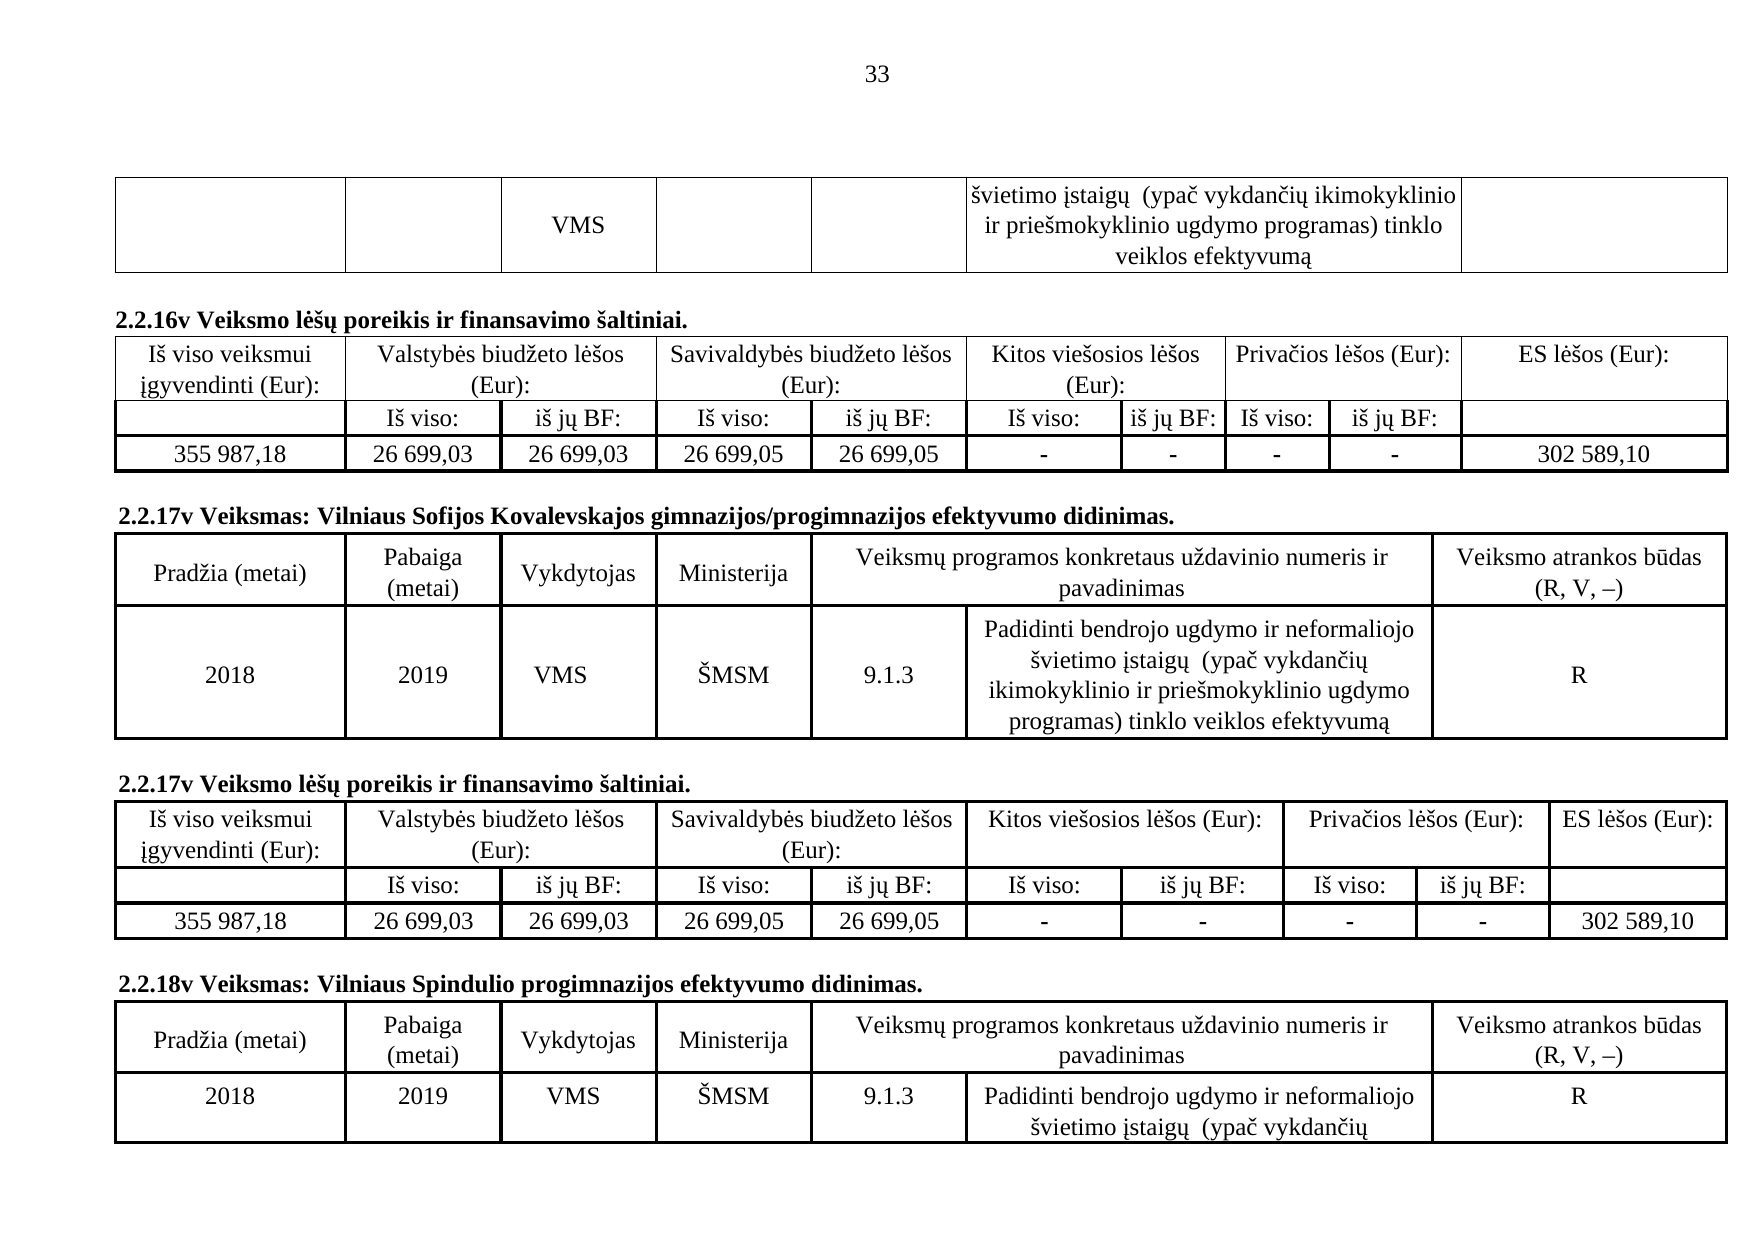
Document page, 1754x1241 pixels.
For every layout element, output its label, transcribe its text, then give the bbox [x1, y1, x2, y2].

table_header Ministerija [658, 535, 810, 604]
table_header Iš viso veiksmui įgyvendinti (Eur): [117, 803, 344, 866]
table_cell [812, 178, 966, 272]
table_header Savivaldybės biudžeto lėšos (Eur): [658, 803, 965, 866]
table_cell 2018 [117, 607, 344, 737]
table_cell 2018 [117, 1074, 344, 1141]
table_cell 302 589,10 [1551, 905, 1725, 937]
table_cell ŠMSM [658, 607, 810, 737]
text 2.2.17v Veiksmas: Vilniaus Sofijos Kovalevskajos gimnazijos/progimnazijos efektyvumo didinimas. [118, 501, 1636, 530]
table_cell [117, 401, 344, 434]
table_cell 355 987,18 [117, 905, 344, 937]
table_cell - [1123, 437, 1224, 469]
table_cell 2.2.16v Veiksmo lėšų poreikis ir finansavimo šaltiniai. [115, 273, 1727, 336]
table_cell Iš viso: [968, 869, 1120, 901]
table_header Privačios lėšos (Eur): [1285, 803, 1548, 866]
table_cell 26 699,05 [658, 437, 810, 469]
table_cell švietimo įstaigų (ypač vykdančių ikimokyklinio ir priešmokyklinio ugdymo programas) tinklo veiklos efektyvumą [967, 178, 1461, 272]
table_cell 2019 [347, 607, 499, 737]
table_cell 26 699,05 [813, 437, 965, 469]
table_cell Padidinti bendrojo ugdymo ir neformaliojo švietimo įstaigų (ypač vykdančių ikimokyklinio ir priešmokyklinio ugdymo programas) tinklo veiklos efektyvumą [968, 607, 1431, 737]
table_cell Iš viso: [1227, 401, 1328, 434]
table_cell 26 699,03 [503, 905, 655, 937]
table_cell 302 589,10 [1463, 437, 1726, 469]
table_cell iš jų BF: [813, 401, 965, 434]
table_cell iš jų BF: [1331, 401, 1460, 434]
table_cell 9.1.3 [813, 607, 965, 737]
table_cell Iš viso veiksmui įgyvendinti (Eur): [116, 337, 345, 400]
table_header Kitos viešosios lėšos (Eur): [968, 803, 1282, 866]
table_cell Padidinti bendrojo ugdymo ir neformaliojo švietimo įstaigų (ypač vykdančių [968, 1074, 1431, 1141]
table_cell Iš viso: [658, 401, 810, 434]
table_cell - [1227, 437, 1328, 469]
table_cell - [1285, 905, 1415, 937]
table_header Veiksmo atrankos būdas (R, V, –) [1434, 535, 1725, 604]
table_cell iš jų BF: [503, 869, 655, 901]
table_cell - [1123, 905, 1282, 937]
table_cell Privačios lėšos (Eur): [1226, 337, 1461, 400]
table_cell Iš viso: [347, 869, 499, 901]
table_header Veiksmų programos konkretaus uždavinio numeris ir pavadinimas [813, 535, 1431, 604]
table_cell ŠMSM [658, 1074, 810, 1141]
table_cell 2019 [347, 1074, 499, 1141]
table_cell [116, 178, 345, 272]
table_header Veiksmų programos konkretaus uždavinio numeris ir pavadinimas [813, 1003, 1431, 1071]
table_cell iš jų BF: [1123, 869, 1282, 901]
table_header Pradžia (metai) [117, 1003, 344, 1071]
table_cell Valstybės biudžeto lėšos (Eur): [346, 337, 656, 400]
table_cell - [968, 905, 1120, 937]
table_cell - [1418, 905, 1548, 937]
table_header Pabaiga (metai) [347, 1003, 499, 1071]
table_cell [117, 869, 344, 901]
table_cell iš jų BF: [1123, 401, 1224, 434]
table_cell iš jų BF: [813, 869, 965, 901]
table_cell VMS [502, 178, 656, 272]
table_header ES lėšos (Eur): [1551, 803, 1725, 866]
table_cell - [968, 437, 1120, 469]
table_header Vykdytojas [503, 1003, 655, 1071]
table_cell Iš viso: [658, 869, 810, 901]
table_header Ministerija [658, 1003, 810, 1071]
table_cell 355 987,18 [117, 437, 344, 469]
table_cell VMS [503, 607, 655, 737]
table_cell VMS [503, 1074, 655, 1141]
table_cell Iš viso: [1285, 869, 1415, 901]
table_cell R [1434, 607, 1725, 737]
table_cell iš jų BF: [1418, 869, 1548, 901]
text 2.2.18v Veiksmas: Vilniaus Spindulio progimnazijos efektyvumo didinimas. [118, 969, 1636, 997]
table_header Pradžia (metai) [117, 535, 344, 604]
table_header Valstybės biudžeto lėšos (Eur): [347, 803, 655, 866]
table_cell [1463, 401, 1726, 434]
table_cell iš jų BF: [503, 401, 655, 434]
table_cell ES lėšos (Eur): [1462, 337, 1727, 400]
table_cell [1462, 178, 1727, 272]
table_cell Savivaldybės biudžeto lėšos (Eur): [657, 337, 966, 400]
table_header Pabaiga (metai) [347, 535, 499, 604]
table_header Vykdytojas [503, 535, 655, 604]
table_cell Iš viso: [968, 401, 1120, 434]
table_cell 9.1.3 [813, 1074, 965, 1141]
table_cell 26 699,03 [503, 437, 655, 469]
table_cell [346, 178, 501, 272]
table_cell [1551, 869, 1725, 901]
table_cell Iš viso: [347, 401, 499, 434]
table_cell 26 699,05 [813, 905, 965, 937]
table_cell 26 699,03 [347, 437, 499, 469]
text 2.2.17v Veiksmo lėšų poreikis ir finansavimo šaltiniai. [118, 769, 1636, 797]
table_cell 26 699,03 [347, 905, 499, 937]
table_cell - [1331, 437, 1460, 469]
table_cell Kitos viešosios lėšos (Eur): [967, 337, 1225, 400]
table_cell [657, 178, 811, 272]
table_header Veiksmo atrankos būdas (R, V, –) [1434, 1003, 1725, 1071]
table_cell R [1434, 1074, 1725, 1141]
table_cell 26 699,05 [658, 905, 810, 937]
